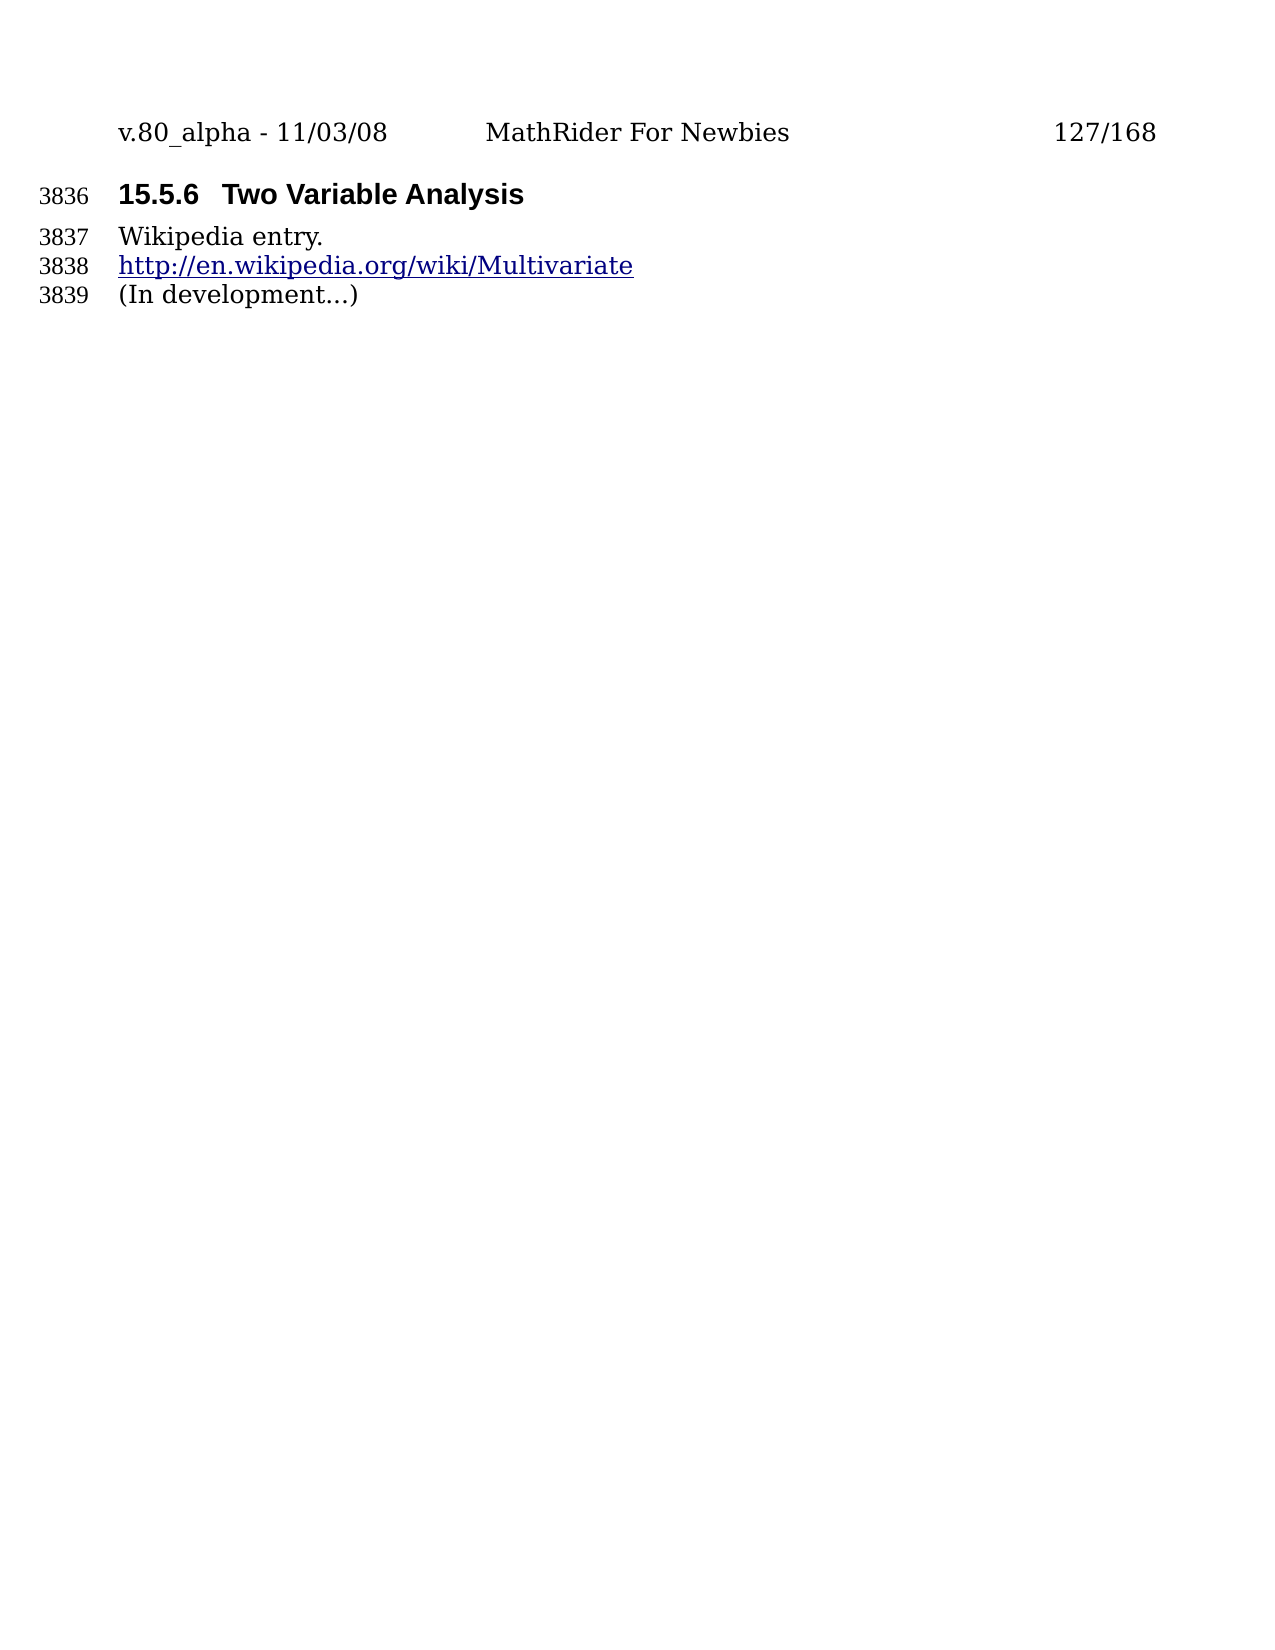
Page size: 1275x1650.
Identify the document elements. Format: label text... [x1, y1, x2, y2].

text (In development...) [118, 281, 1157, 310]
text http://en.wikipedia.org/wiki/Multivariate [118, 251, 1157, 281]
subtitle Two Variable Analysis [118, 177, 1157, 210]
text Wikipedia entry. [118, 222, 1157, 251]
